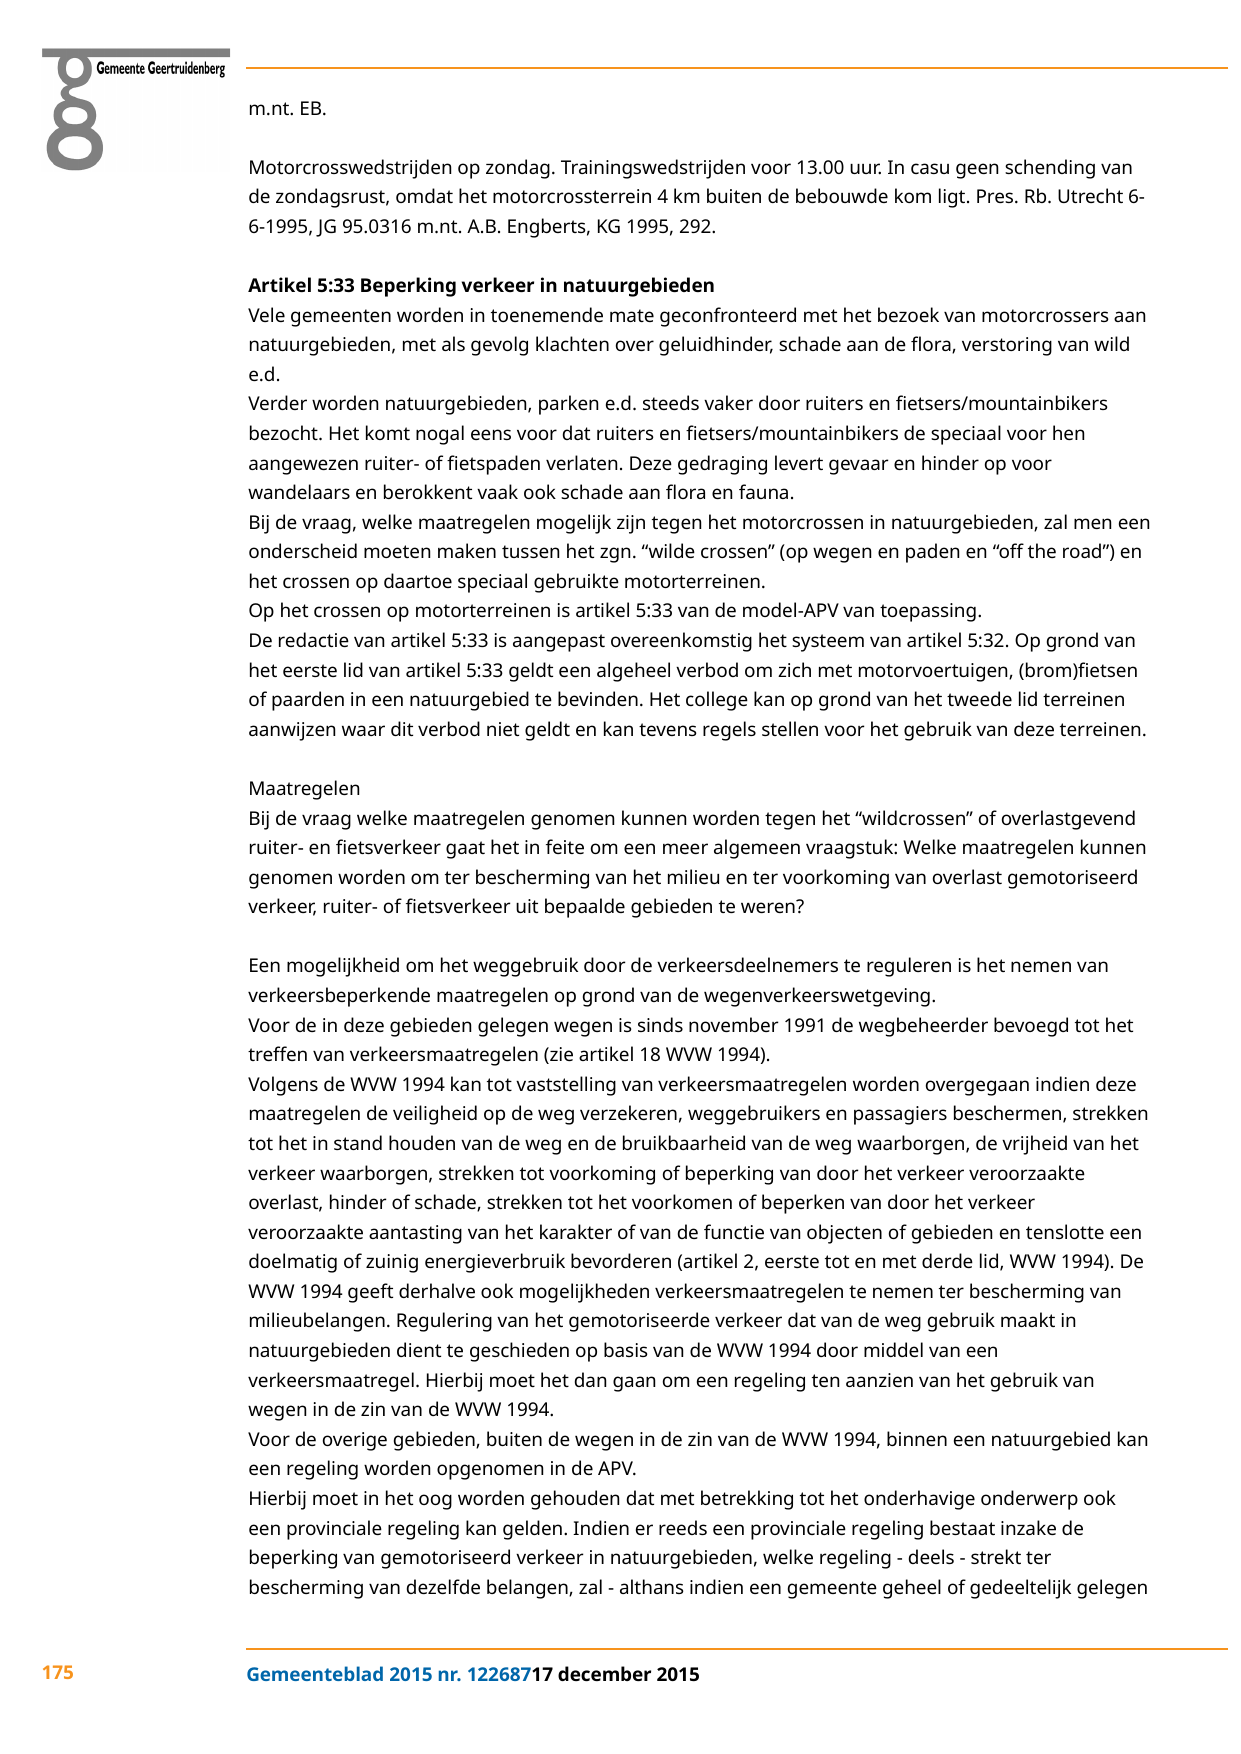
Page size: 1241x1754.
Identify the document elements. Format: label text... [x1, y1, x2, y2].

text m.nt. EB. [248, 95, 1152, 121]
text Hierbij moet in het oog worden gehouden dat met betrekking tot het onderhavige onderwerp ook een provinciale regeling kan gelden. Indien er reeds een provinciale regeling bestaat inzake de beperking van gemotoriseerd verkeer in natuurgebieden, welke regeling - deels - strekt ter bescherming van dezelfde belangen, zal - althans indien een gemeente geheel of gedeeltelijk gelegen [248, 1485, 1152, 1600]
text Artikel 5:33 Beperking verkeer in natuurgebieden [248, 272, 1152, 298]
text Volgens de WVW 1994 kan tot vaststelling van verkeersmaatregelen worden overgegaan indien deze maatregelen de veiligheid op de weg verzekeren, weggebruikers en passagiers beschermen, strekken tot het in stand houden van de weg en de bruikbaarheid van de weg waarborgen, de vrijheid van het verkeer waarborgen, strekken tot voorkoming of beperking van door het verkeer veroorzaakte overlast, hinder of schade, strekken tot het voorkomen of beperken van door het verkeer veroorzaakte aantasting van het karakter of van de functie van objecten of gebieden en tenslotte een doelmatig of zuinig energieverbruik bevorderen (artikel 2, eerste tot en met derde lid, WVW 1994). De WVW 1994 geeft derhalve ook mogelijkheden verkeersmaatregelen te nemen ter bescherming van milieubelangen. Regulering van het gemotoriseerde verkeer dat van de weg gebruik maakt in natuurgebieden dient te geschieden op basis van de WVW 1994 door middel van een verkeersmaatregel. Hierbij moet het dan gaan om een regeling ten aanzien van het gebruik van wegen in de zin van de WVW 1994. [248, 1071, 1152, 1422]
text Voor de in deze gebieden gelegen wegen is sinds november 1991 de wegbeheerder bevoegd tot het treffen van verkeersmaatregelen (zie artikel 18 WVW 1994). [248, 1012, 1152, 1067]
text Verder worden natuurgebieden, parken e.d. steeds vaker door ruiters en fietsers/mountainbikers bezocht. Het komt nogal eens voor dat ruiters en fietsers/mountainbikers de speciaal voor hen aangewezen ruiter- of fietspaden verlaten. Deze gedraging levert gevaar en hinder op voor wandelaars en berokkent vaak ook schade aan flora en fauna. [248, 391, 1152, 505]
text Bij de vraag, welke maatregelen mogelijk zijn tegen het motorcrossen in natuurgebieden, zal men een onderscheid moeten maken tussen het zgn. “wilde crossen” (op wegen en paden en “off the road”) en het crossen op daartoe speciaal gebruikte motorterreinen. [248, 509, 1152, 594]
picture [41, 47, 231, 172]
text Voor de overige gebieden, buiten de wegen in de zin van de WVW 1994, binnen een natuurgebied kan een regeling worden opgenomen in de APV. [248, 1426, 1152, 1481]
text Bij de vraag welke maatregelen genomen kunnen worden tegen het “wildcrossen” of overlastgevend ruiter- en fietsverkeer gaat het in feite om een meer algemeen vraagstuk: Welke maatregelen kunnen genomen worden om ter bescherming van het milieu en ter voorkoming van overlast gemotoriseerd verkeer, ruiter- of fietsverkeer uit bepaalde gebieden te weren? [248, 805, 1152, 919]
text Op het crossen op motorterreinen is artikel 5:33 van de model-APV van toepassing. [248, 598, 1152, 623]
text De redactie van artikel 5:33 is aangepast overeenkomstig het systeem van artikel 5:32. Op grond van het eerste lid van artikel 5:33 geldt een algeheel verbod om zich met motorvoertuigen, (brom)fietsen of paarden in een natuurgebied te bevinden. Het college kan op grond van het tweede lid terreinen aanwijzen waar dit verbod niet geldt en kan tevens regels stellen voor het gebruik van deze terreinen. [248, 627, 1152, 742]
text Motorcrosswedstrijden op zondag. Trainingswedstrijden voor 13.00 uur. In casu geen schending van de zondagsrust, omdat het motorcrossterrein 4 km buiten de bebouwde kom ligt. Pres. Rb. Utrecht 6-6-1995, JG 95.0316 m.nt. A.B. Engberts, KG 1995, 292. [248, 154, 1152, 239]
text Maatregelen [248, 775, 1152, 801]
text Vele gemeenten worden in toenemende mate geconfronteerd met het bezoek van motorcrossers aan natuurgebieden, met als gevolg klachten over geluidhinder, schade aan de flora, verstoring van wild e.d. [248, 302, 1152, 387]
text Een mogelijkheid om het weggebruik door de verkeersdeelnemers te reguleren is het nemen van verkeersbeperkende maatregelen op grond van de wegenverkeerswetgeving. [248, 953, 1152, 1008]
